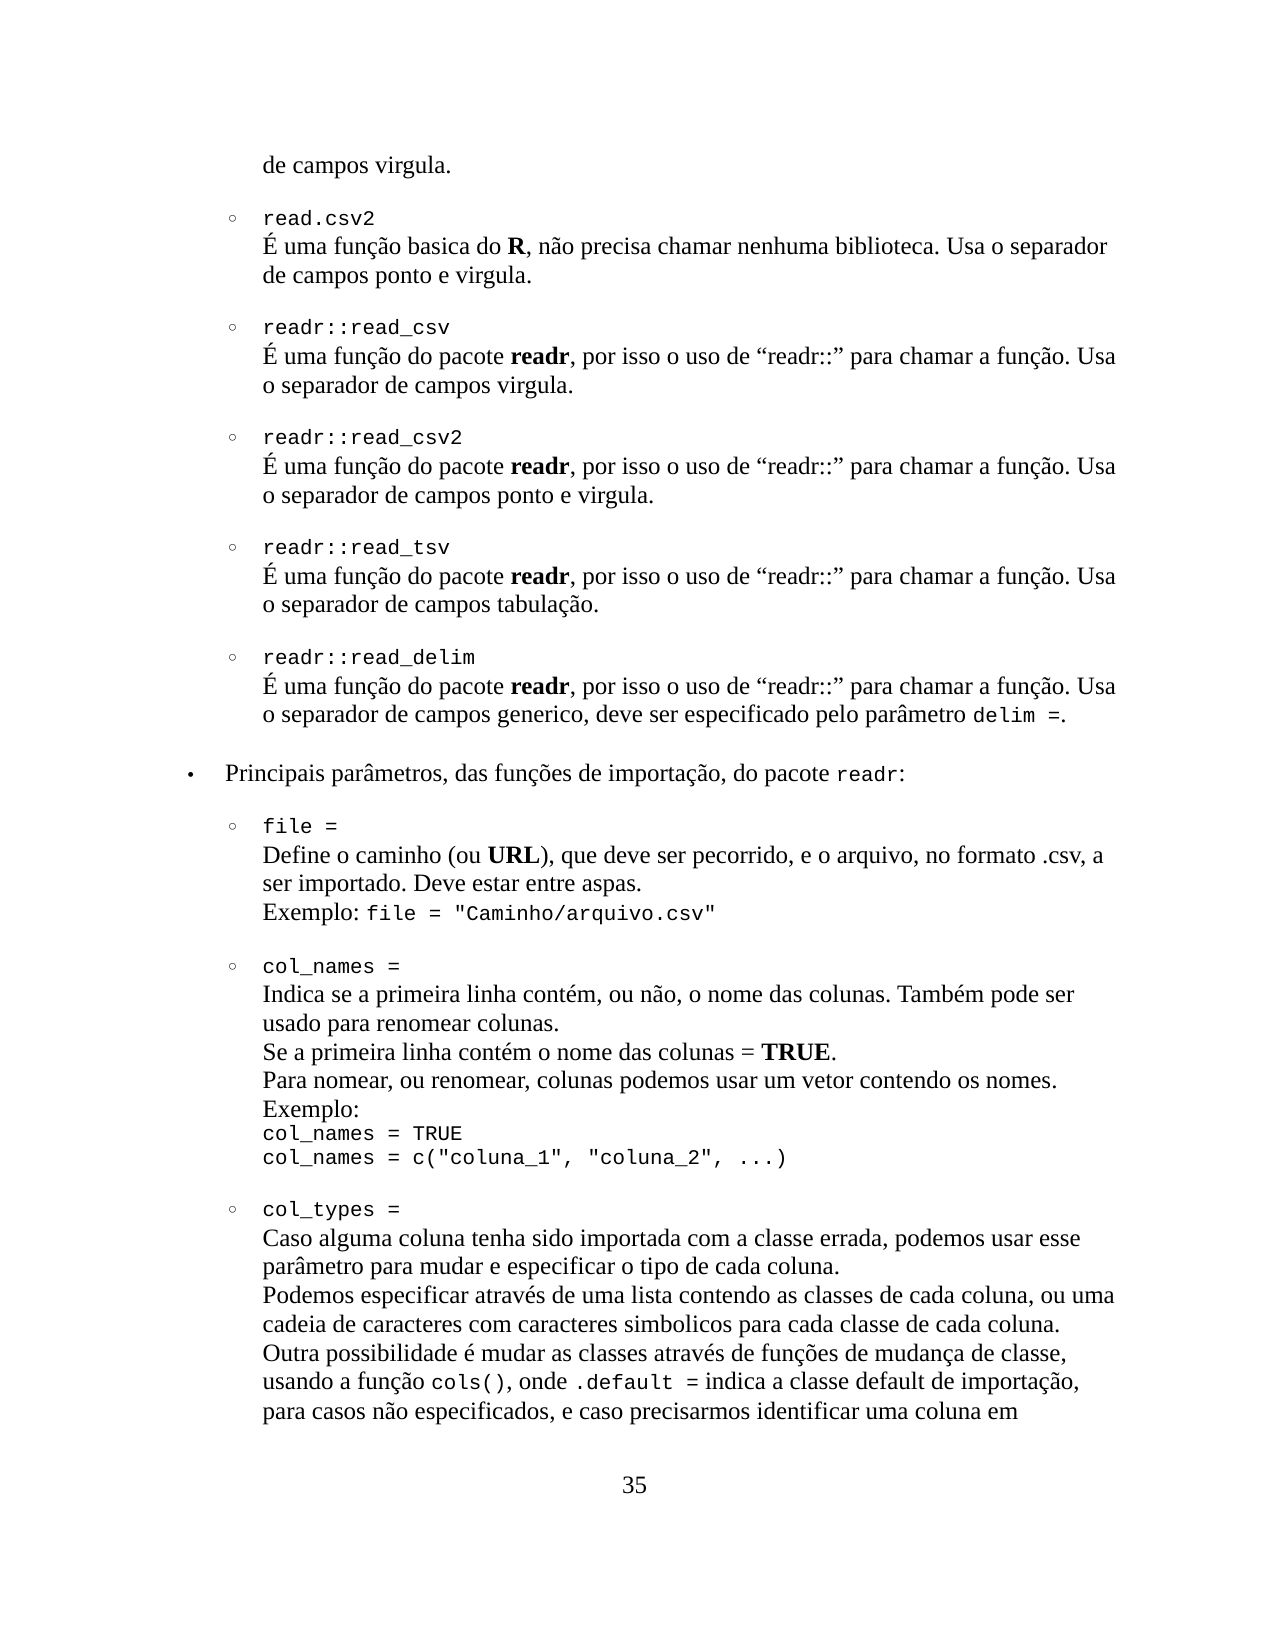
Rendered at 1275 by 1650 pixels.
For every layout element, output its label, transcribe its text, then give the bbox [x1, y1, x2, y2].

list col_types = Caso alguma coluna tenha sido importada com a classe errada, podemos usar esse parâmetro para mudar e especificar o tipo de cada coluna. Podemos especificar através de uma lista contendo as classes de cada coluna, ou uma cadeia de caracteres com caracteres simbolicos para cada classe de cada coluna. Outra possibilidade é mudar as classes através de funções de mudança de classe, usando a função cols(), onde .default = indica a classe default de importação, para casos não especificados, e caso precisarmos identificar uma coluna em [225, 1199, 1125, 1425]
list file = Define o caminho (ou URL), que deve ser pecorrido, e o arquivo, no formato .csv, a ser importado. Deve estar entre aspas. Exemplo: file = "Caminho/arquivo.csv" [225, 816, 1125, 956]
list col_names = Indica se a primeira linha contém, ou não, o nome das colunas. Também pode ser usado para renomear colunas. Se a primeira linha contém o nome das colunas = TRUE. Para nomear, ou renomear, colunas podemos usar um vetor contendo os nomes. Exemplo: col_names = TRUE col_names = c("coluna_1", "coluna_2", ...) [225, 956, 1125, 1199]
list Principais parâmetros, das funções de importação, do pacote readr: [187, 758, 1125, 816]
list readr::read_csv É uma função do pacote readr, por isso o uso de “readr::” para chamar a função. Usa o separador de campos virgula. [225, 317, 1125, 427]
list readr::read_csv2 É uma função do pacote readr, por isso o uso de “readr::” para chamar a função. Usa o separador de campos ponto e virgula. [225, 427, 1125, 537]
list readr::read_tsv É uma função do pacote readr, por isso o uso de “readr::” para chamar a função. Usa o separador de campos tabulação. [225, 537, 1125, 647]
list read.csv2 É uma função basica do R, não precisa chamar nenhuma biblioteca. Usa o separador de campos ponto e virgula. [225, 207, 1125, 317]
list readr::read_delim É uma função do pacote readr, por isso o uso de “readr::” para chamar a função. Usa o separador de campos generico, deve ser especificado pelo parâmetro delim =. [225, 647, 1125, 758]
list de campos virgula. [225, 150, 1125, 207]
